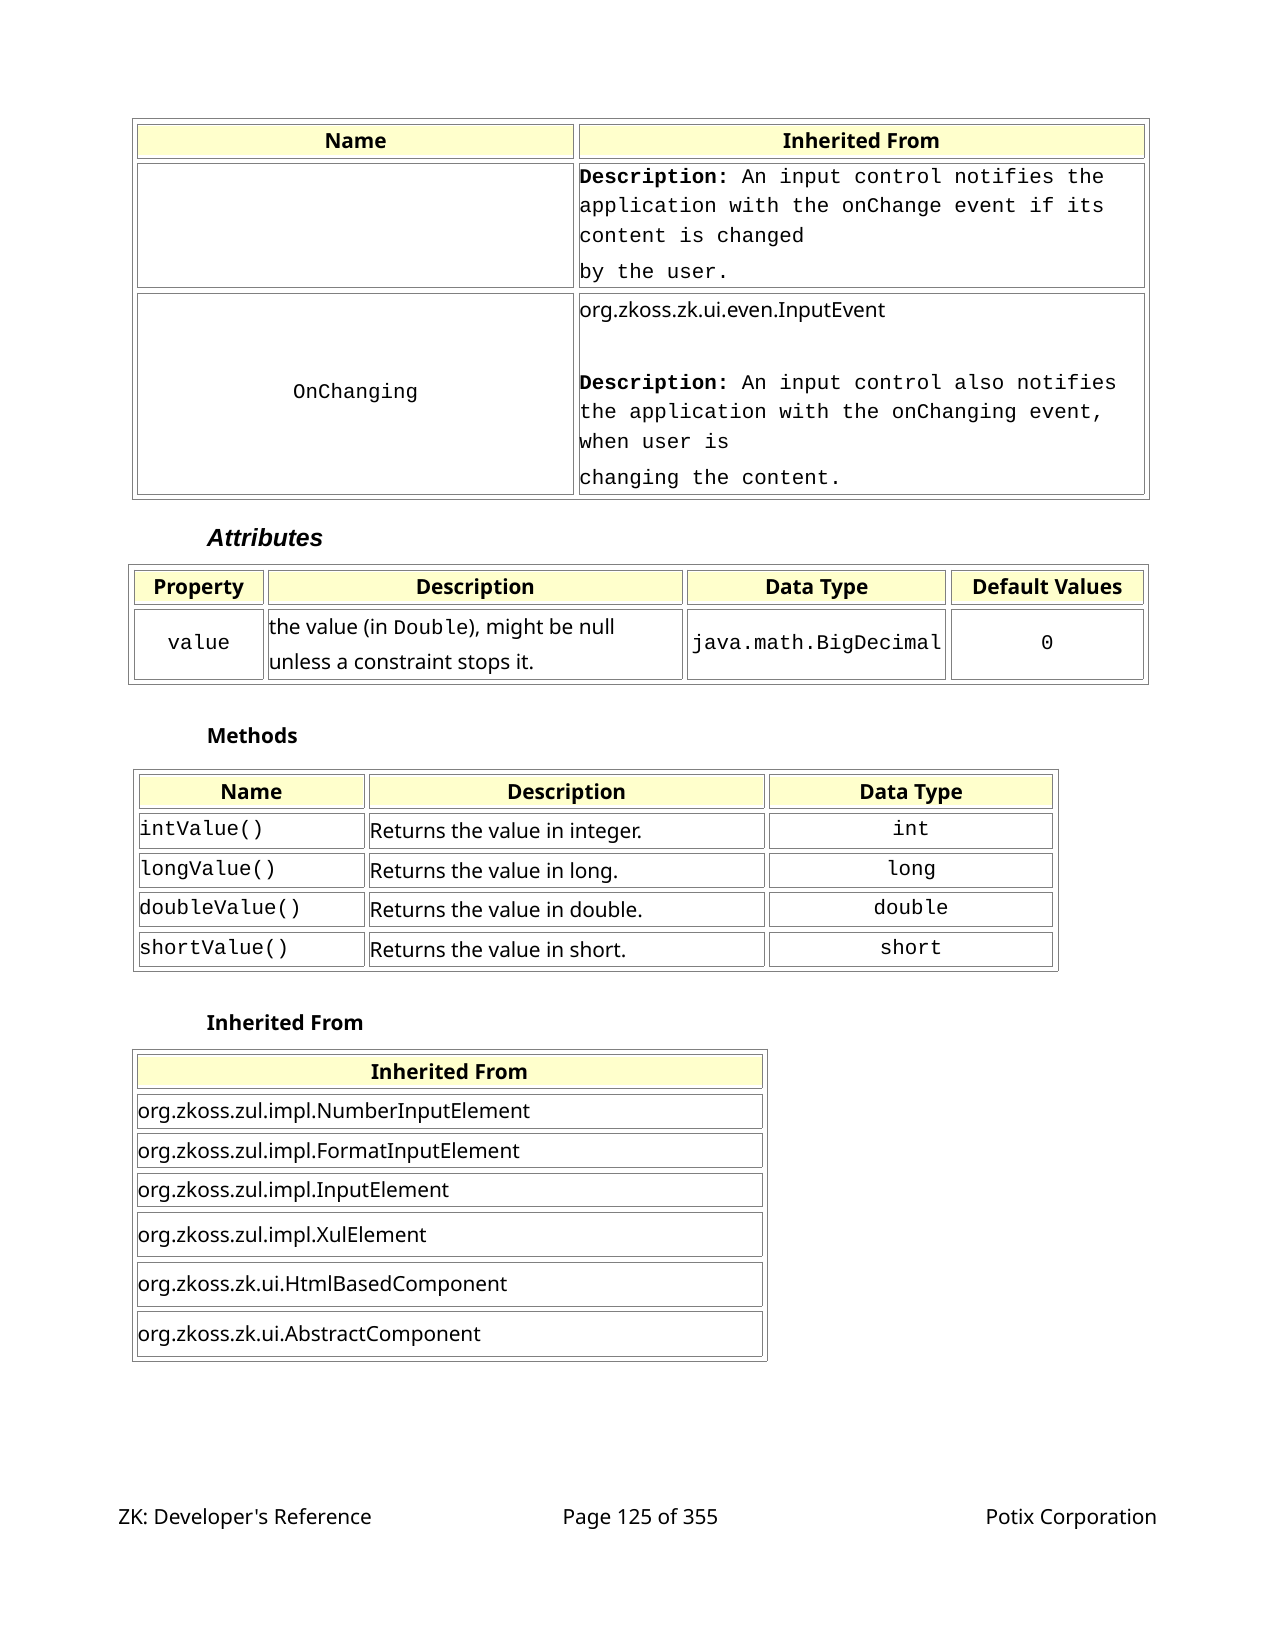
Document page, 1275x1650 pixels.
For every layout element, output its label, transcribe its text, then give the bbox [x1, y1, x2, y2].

table_cell longValue() [136, 848, 366, 887]
table_cell Returns the value in short. [366, 926, 766, 966]
table_cell int [766, 808, 1055, 847]
table_header Name [134, 119, 576, 158]
table_cell short [766, 926, 1055, 966]
table_cell [134, 158, 576, 287]
table_cell OnChanging [134, 287, 576, 493]
table_header Inherited From [576, 119, 1147, 158]
table_cell 0 [948, 604, 1146, 679]
table_cell org.zkoss.zk.ui.HtmlBasedComponent [134, 1256, 764, 1306]
table_cell org.zkoss.zul.impl.NumberInputElement [134, 1088, 764, 1127]
table_cell Returns the value in long. [366, 848, 766, 887]
table_header Property [131, 565, 266, 604]
table_cell java.math.BigDecimal [685, 604, 948, 679]
table_cell org.zkoss.zk.ui.AbstractComponent [134, 1306, 764, 1356]
table_header Default Values [948, 565, 1146, 604]
table_cell double [766, 887, 1055, 926]
subtitle Methods [207, 721, 1157, 749]
table_cell Returns the value in integer. [366, 808, 766, 847]
table_header Description [266, 565, 685, 604]
table_cell value [131, 604, 266, 679]
table_header Data Type [685, 565, 948, 604]
table_header Name [136, 770, 366, 808]
table_header Description [366, 770, 766, 808]
table_cell shortValue() [136, 926, 366, 966]
table_cell org.zkoss.zul.impl.InputElement [134, 1167, 764, 1206]
table_header Inherited From [134, 1050, 764, 1088]
table_cell org.zkoss.zk.ui.even.InputEvent Description: An input control also notifies the application with the onChanging event, when user is changing the content. [576, 287, 1147, 493]
subtitle Attributes [207, 524, 1157, 552]
table_cell Description: An input control notifies the application with the onChange event if its content is changed by the user. [576, 158, 1147, 287]
subtitle Inherited From [207, 1008, 1157, 1036]
table_cell org.zkoss.zul.impl.XulElement [134, 1206, 764, 1256]
table_cell long [766, 848, 1055, 887]
table_cell doubleValue() [136, 887, 366, 926]
table_cell the value (in Double), might be null unless a constraint stops it. [266, 604, 685, 679]
table_cell org.zkoss.zul.impl.FormatInputElement [134, 1128, 764, 1167]
table_header Data Type [766, 770, 1055, 808]
table_cell intValue() [136, 808, 366, 847]
table_cell Returns the value in double. [366, 887, 766, 926]
